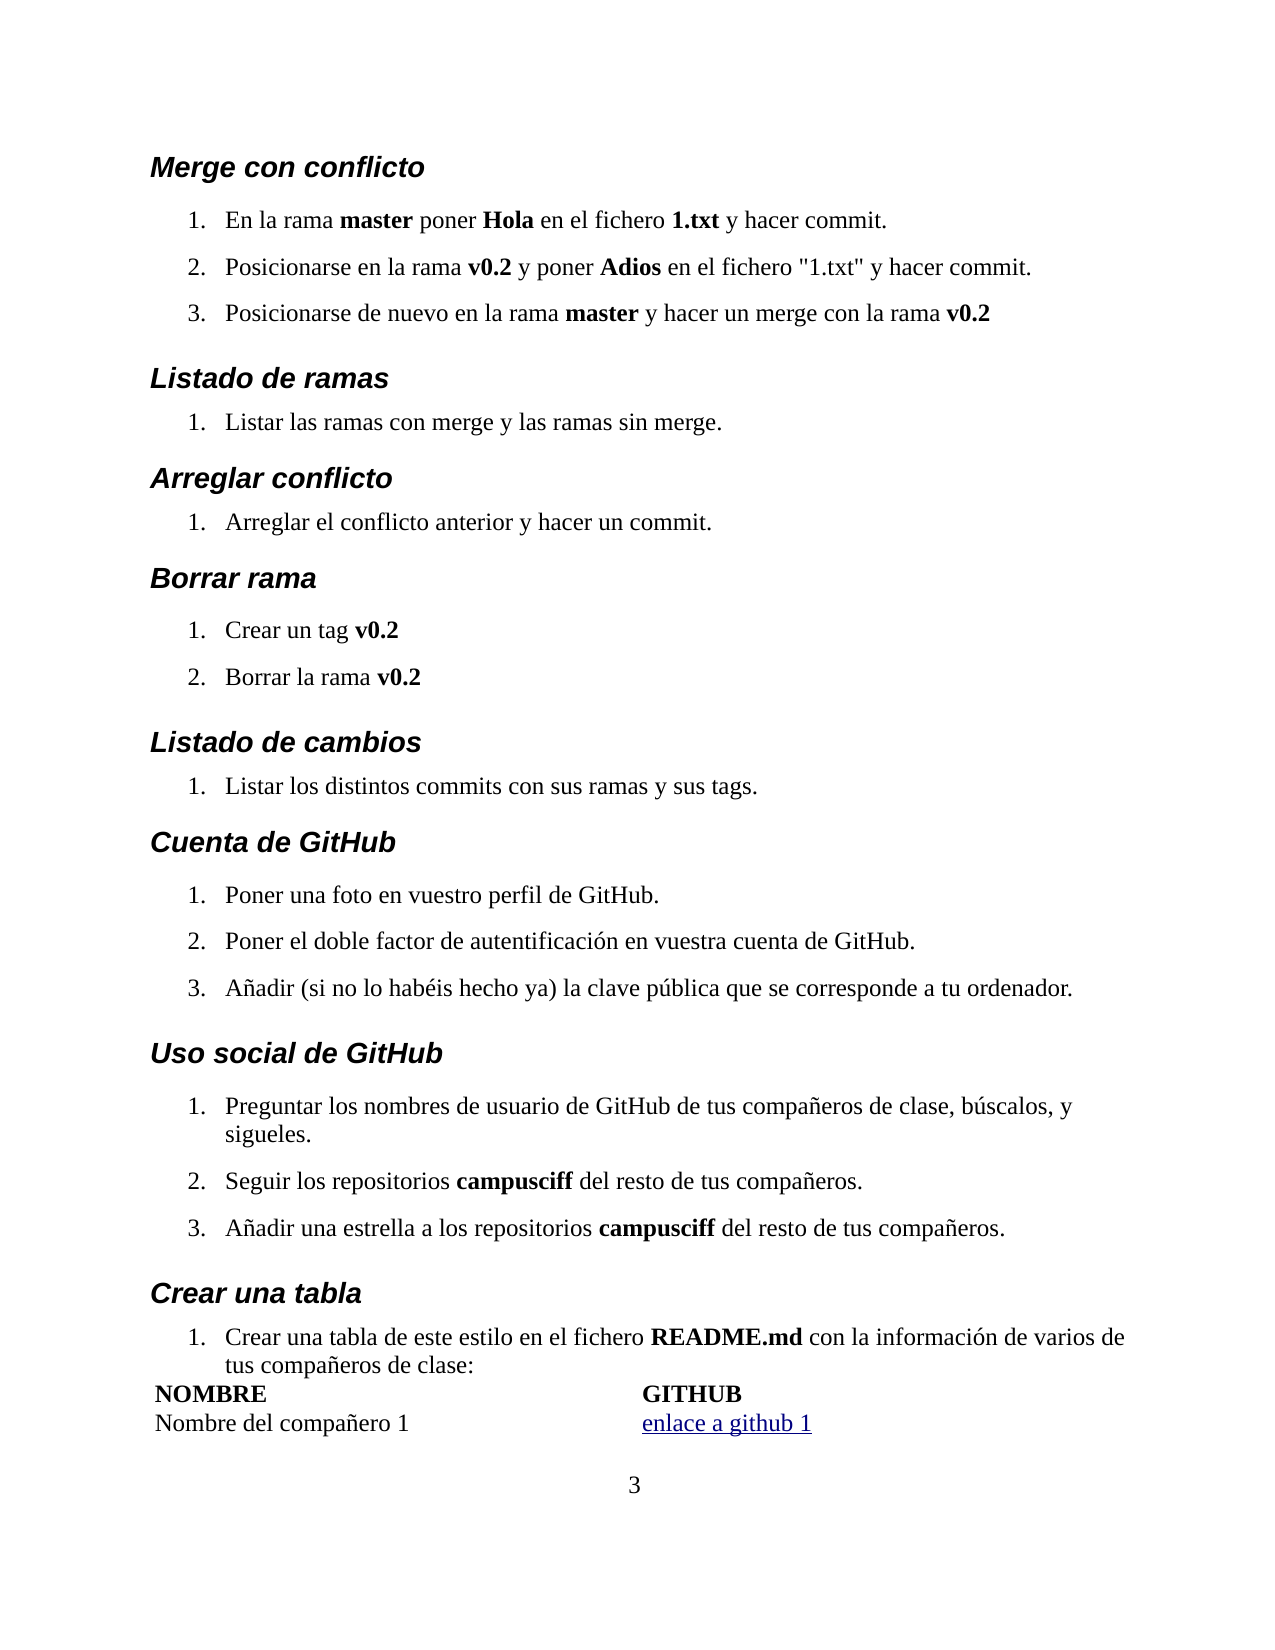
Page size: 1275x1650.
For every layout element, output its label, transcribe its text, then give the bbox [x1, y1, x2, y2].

list Arreglar el conflicto anterior y hacer un commit. [187, 507, 1125, 536]
list Posicionarse de nuevo en la rama master y hacer un merge con la rama v0.2 [187, 298, 1125, 327]
list Preguntar los nombres de usuario de GitHub de tus compañeros de clase, búscalos, y sigueles. [187, 1091, 1125, 1148]
list Seguir los repositorios campusciff del resto de tus compañeros. [187, 1166, 1125, 1195]
table_header GITHUB [638, 1379, 1125, 1408]
subtitle Cuenta de GitHub [150, 825, 1125, 858]
subtitle Arreglar conflicto [150, 461, 1125, 494]
list Añadir (si no lo habéis hecho ya) la clave pública que se corresponde a tu ordenador. [187, 973, 1125, 1002]
list Añadir una estrella a los repositorios campusciff del resto de tus compañeros. [187, 1213, 1125, 1242]
list Crear una tabla de este estilo en el fichero README.md con la información de varios de tus compañeros de clase: [187, 1322, 1125, 1379]
subtitle Uso social de GitHub [150, 1036, 1125, 1069]
subtitle Listado de cambios [150, 725, 1125, 758]
list Crear un tag v0.2 [187, 616, 1125, 644]
subtitle Crear una tabla [150, 1276, 1125, 1309]
list Posicionarse en la rama v0.2 y poner Adios en el fichero "1.txt" y hacer commit. [187, 252, 1125, 280]
list Borrar la rama v0.2 [187, 662, 1125, 691]
list Listar las ramas con merge y las ramas sin merge. [187, 407, 1125, 436]
list Listar los distintos commits con sus ramas y sus tags. [187, 771, 1125, 800]
table_cell Nombre del compañero 1 [150, 1408, 637, 1437]
subtitle Merge con conflicto [150, 150, 1125, 183]
table_header NOMBRE [150, 1379, 637, 1408]
list En la rama master poner Hola en el fichero 1.txt y hacer commit. [187, 205, 1125, 234]
subtitle Listado de ramas [150, 361, 1125, 394]
list Poner el doble factor de autentificación en vuestra cuenta de GitHub. [187, 926, 1125, 955]
list Poner una foto en vuestro perfil de GitHub. [187, 880, 1125, 908]
subtitle Borrar rama [150, 561, 1125, 594]
table_cell enlace a github 1 [638, 1408, 1125, 1437]
